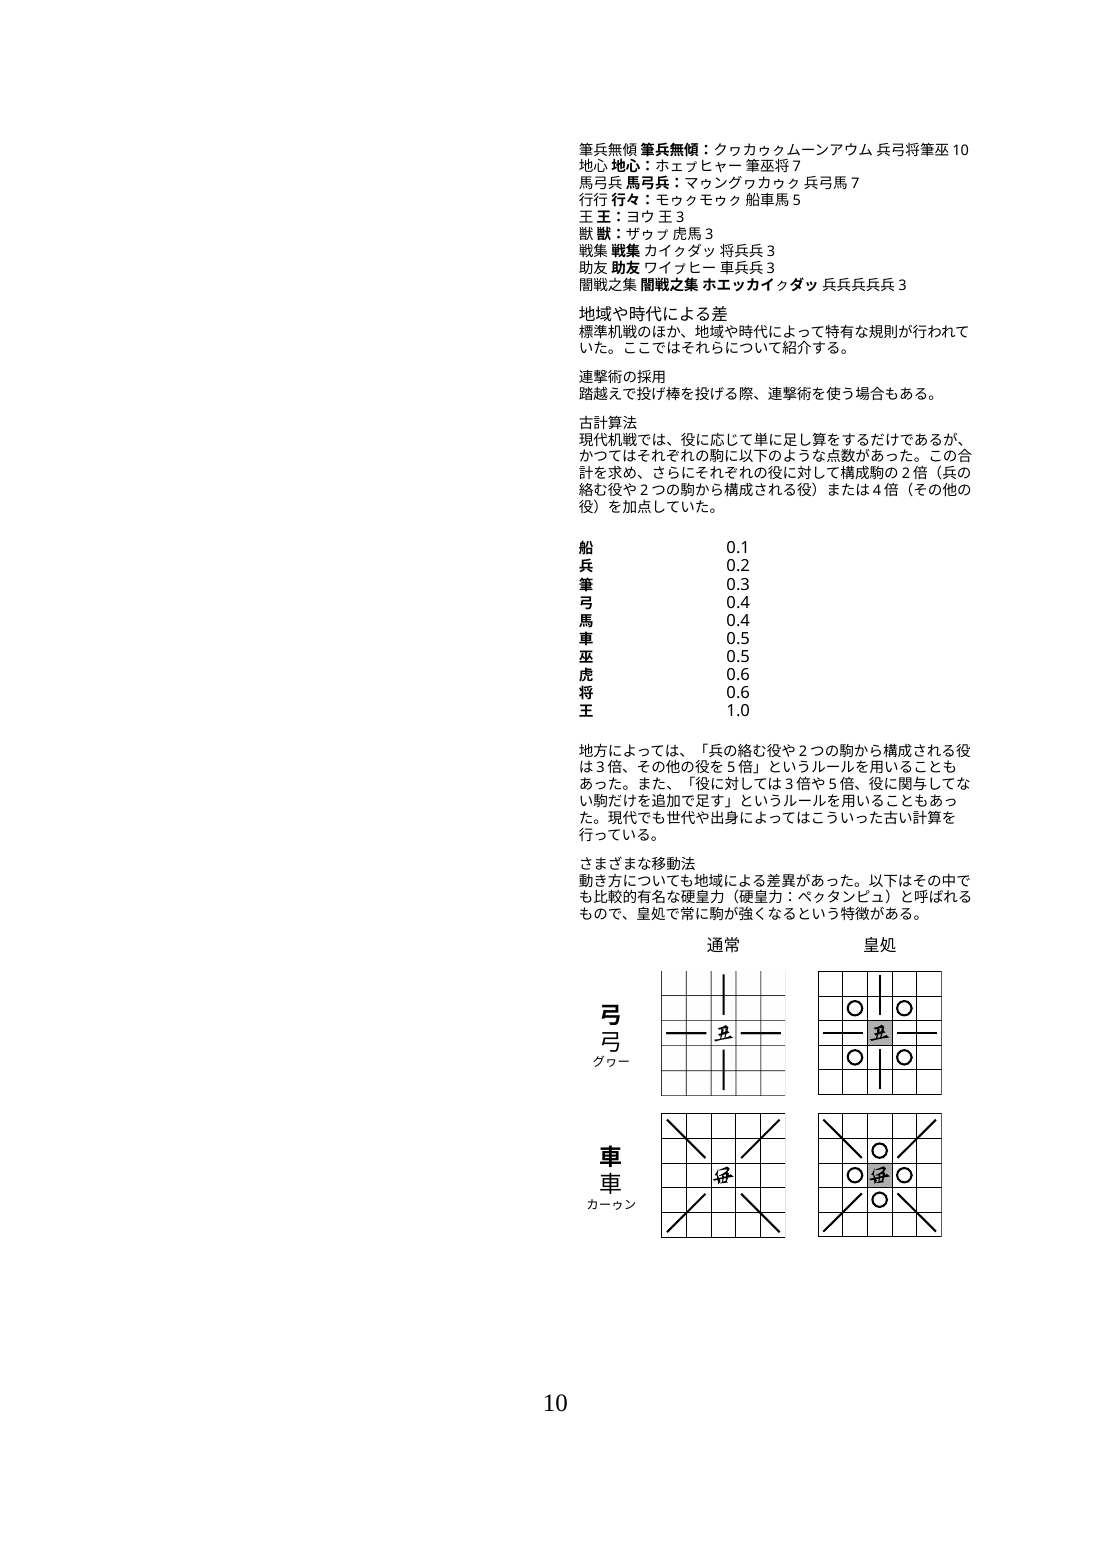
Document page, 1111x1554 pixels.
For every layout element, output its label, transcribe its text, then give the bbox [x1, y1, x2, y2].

table_header 通常 [644, 937, 803, 964]
table_cell [549, 364, 572, 409]
table_cell 弓 弓 グヮー [579, 965, 643, 1107]
table_header [579, 937, 643, 964]
table_cell [804, 965, 956, 1107]
table_cell [573, 930, 980, 1256]
table_cell [136, 409, 548, 851]
table_cell [549, 409, 572, 851]
table_cell 連撃術の採用 踏越えで投げ棒を投げる際、連撃術を使う場合もある。 [573, 364, 980, 409]
table_cell [549, 930, 572, 1256]
table_cell [644, 965, 803, 1107]
table_cell 筆兵無傾 筆兵無傾：クヮカゥㇰムーンアウム 兵弓将筆巫 10 地心 地心：ホェㇷ゚ヒャー 筆巫将 7 馬弓兵 馬弓兵：マゥングヮカゥㇰ 兵弓馬 7 行行 行々：モゥㇰモゥㇰ 船車馬 5 王 王：ヨウ 王 3 獣 獣：ザゥㇷ゚ 虎馬 3 戦集 戦集 カイㇰダッ 将兵兵 3 助友 助友 ワイㇷ゚ヒー 車兵兵 3 闇戦之集 闇戦之集 ホエッカイㇰダッ 兵兵兵兵兵 3 [573, 136, 980, 299]
table_cell [549, 299, 572, 364]
table_cell [136, 364, 548, 409]
table_cell さまざまな移動法 動き方についても地域による差異があった。以下はその中でも比較的有名な硬皇力（硬皇力：ペㇰタンピュ）と呼ばれるもので、皇処で常に駒が強くなるという特徴がある。 [573, 851, 980, 930]
table_cell [136, 299, 548, 364]
table_cell 車 車 カーゥン [579, 1108, 643, 1249]
table_cell 古計算法 現代机戦では、役に応じて単に足し算をするだけであるが、かつてはそれぞれの駒に以下のような点数があった。この合計を求め、さらにそれぞれの役に対して構成駒の2倍（兵の絡む役や2つの駒から構成される役）または4倍（その他の役）を加点していた。 船 0.1 兵 0.2 筆 0.3 弓 0.4 馬 0.4 車 0.5 巫 0.5 虎 0.6 将 0.6 王 1.0 地方によっては、「兵の絡む役や2つの駒から構成される役は3倍、その他の役を5倍」というルールを用いることもあった。また、「役に対しては3倍や5倍、役に関与してない駒だけを追加で足す」というルールを用いることもあった。現代でも世代や出身によってはこういった古い計算を行っている。 [573, 409, 980, 851]
table_cell [136, 851, 548, 930]
table_cell [136, 930, 548, 1256]
table_cell 地域や時代による差 標準机戦のほか、地域や時代によって特有な規則が行われていた。ここではそれらについて紹介する。 [573, 299, 980, 364]
table_header 皇処 [804, 937, 956, 964]
table_cell [136, 136, 548, 299]
table_cell [549, 851, 572, 930]
table_cell [804, 1108, 956, 1249]
table_cell [549, 136, 572, 299]
picture [661, 971, 786, 1096]
table_cell [644, 1108, 803, 1249]
